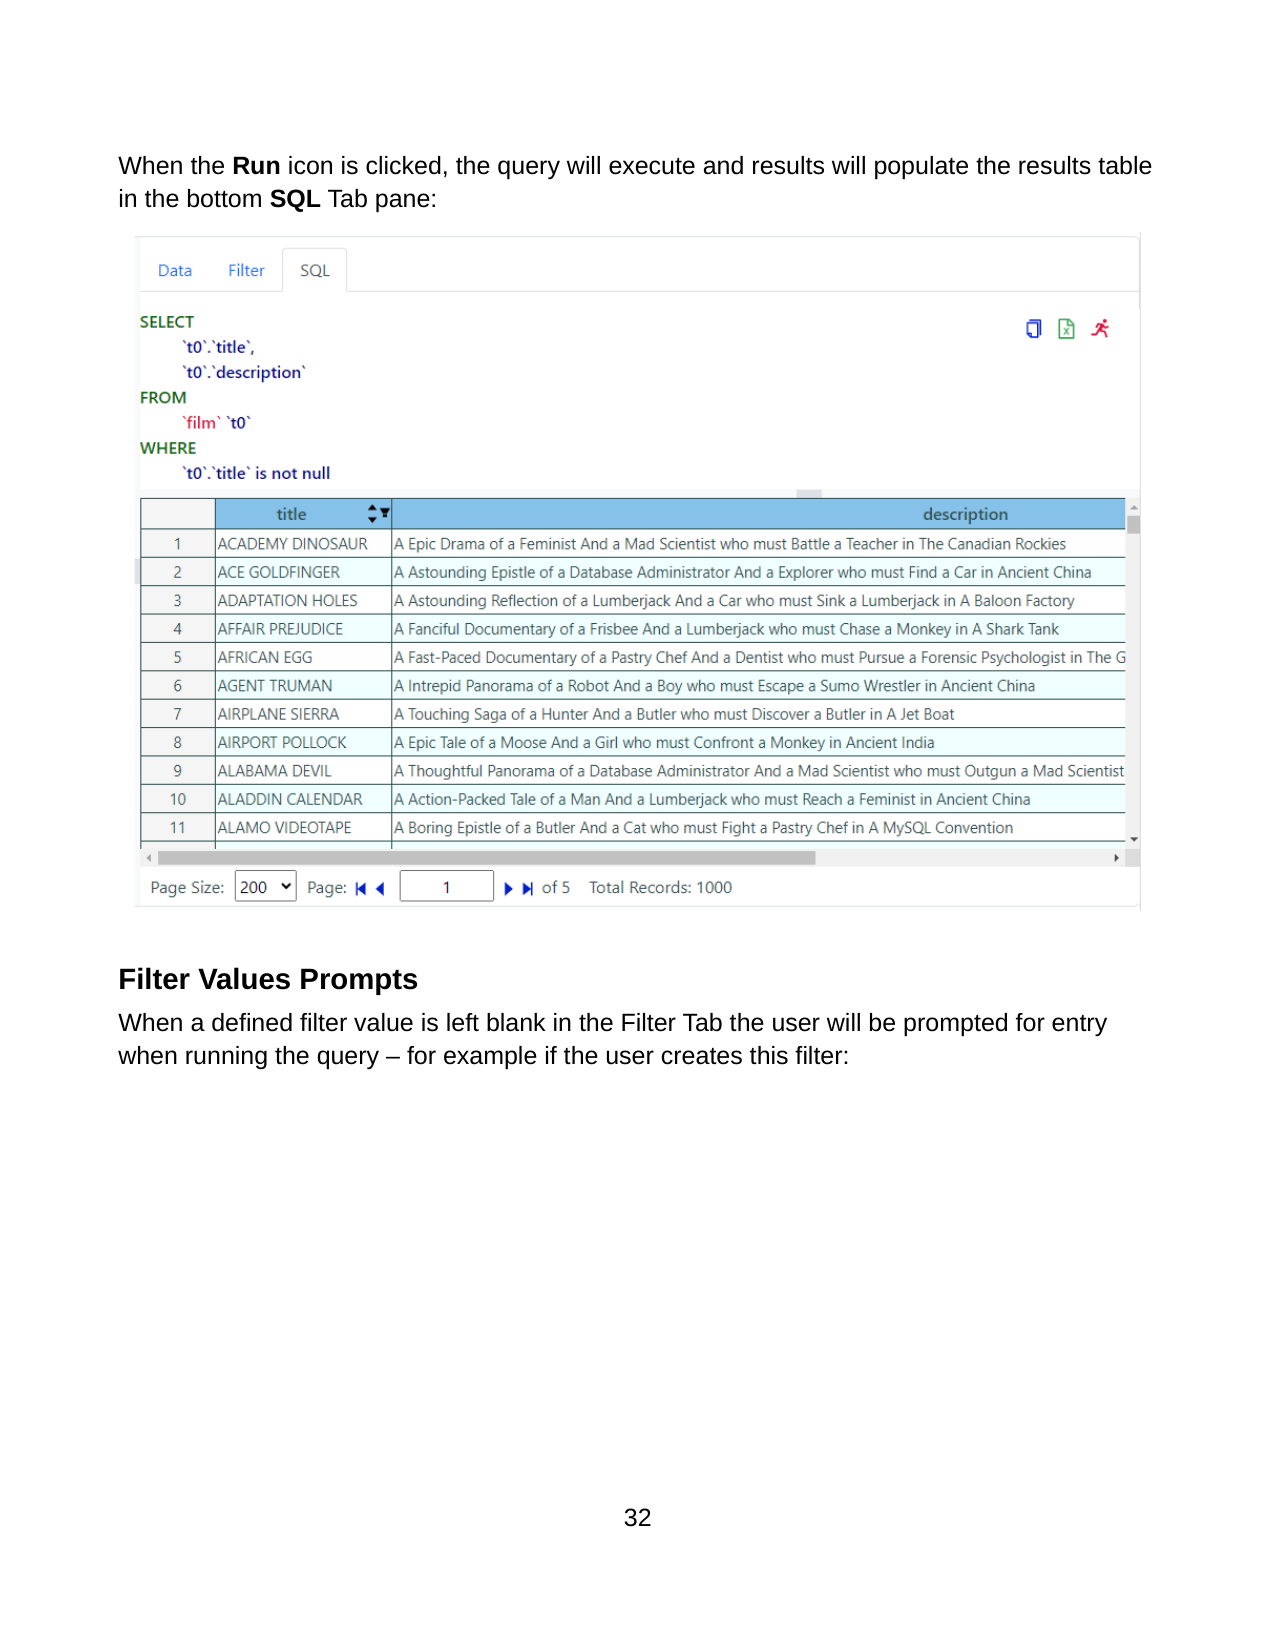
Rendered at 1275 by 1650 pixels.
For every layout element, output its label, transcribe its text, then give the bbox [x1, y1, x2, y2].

text When the Run icon is clicked, the query will execute and results will populate the results table in the bottom SQL Tab pane: [118, 151, 1157, 213]
text When a defined filter value is left blank in the Filter Tab the user will be prompted for entry when running the query – for example if the user creates this filter: [118, 1008, 1157, 1070]
subtitle Filter Values Prompts [118, 962, 1157, 996]
picture [134, 232, 1141, 911]
